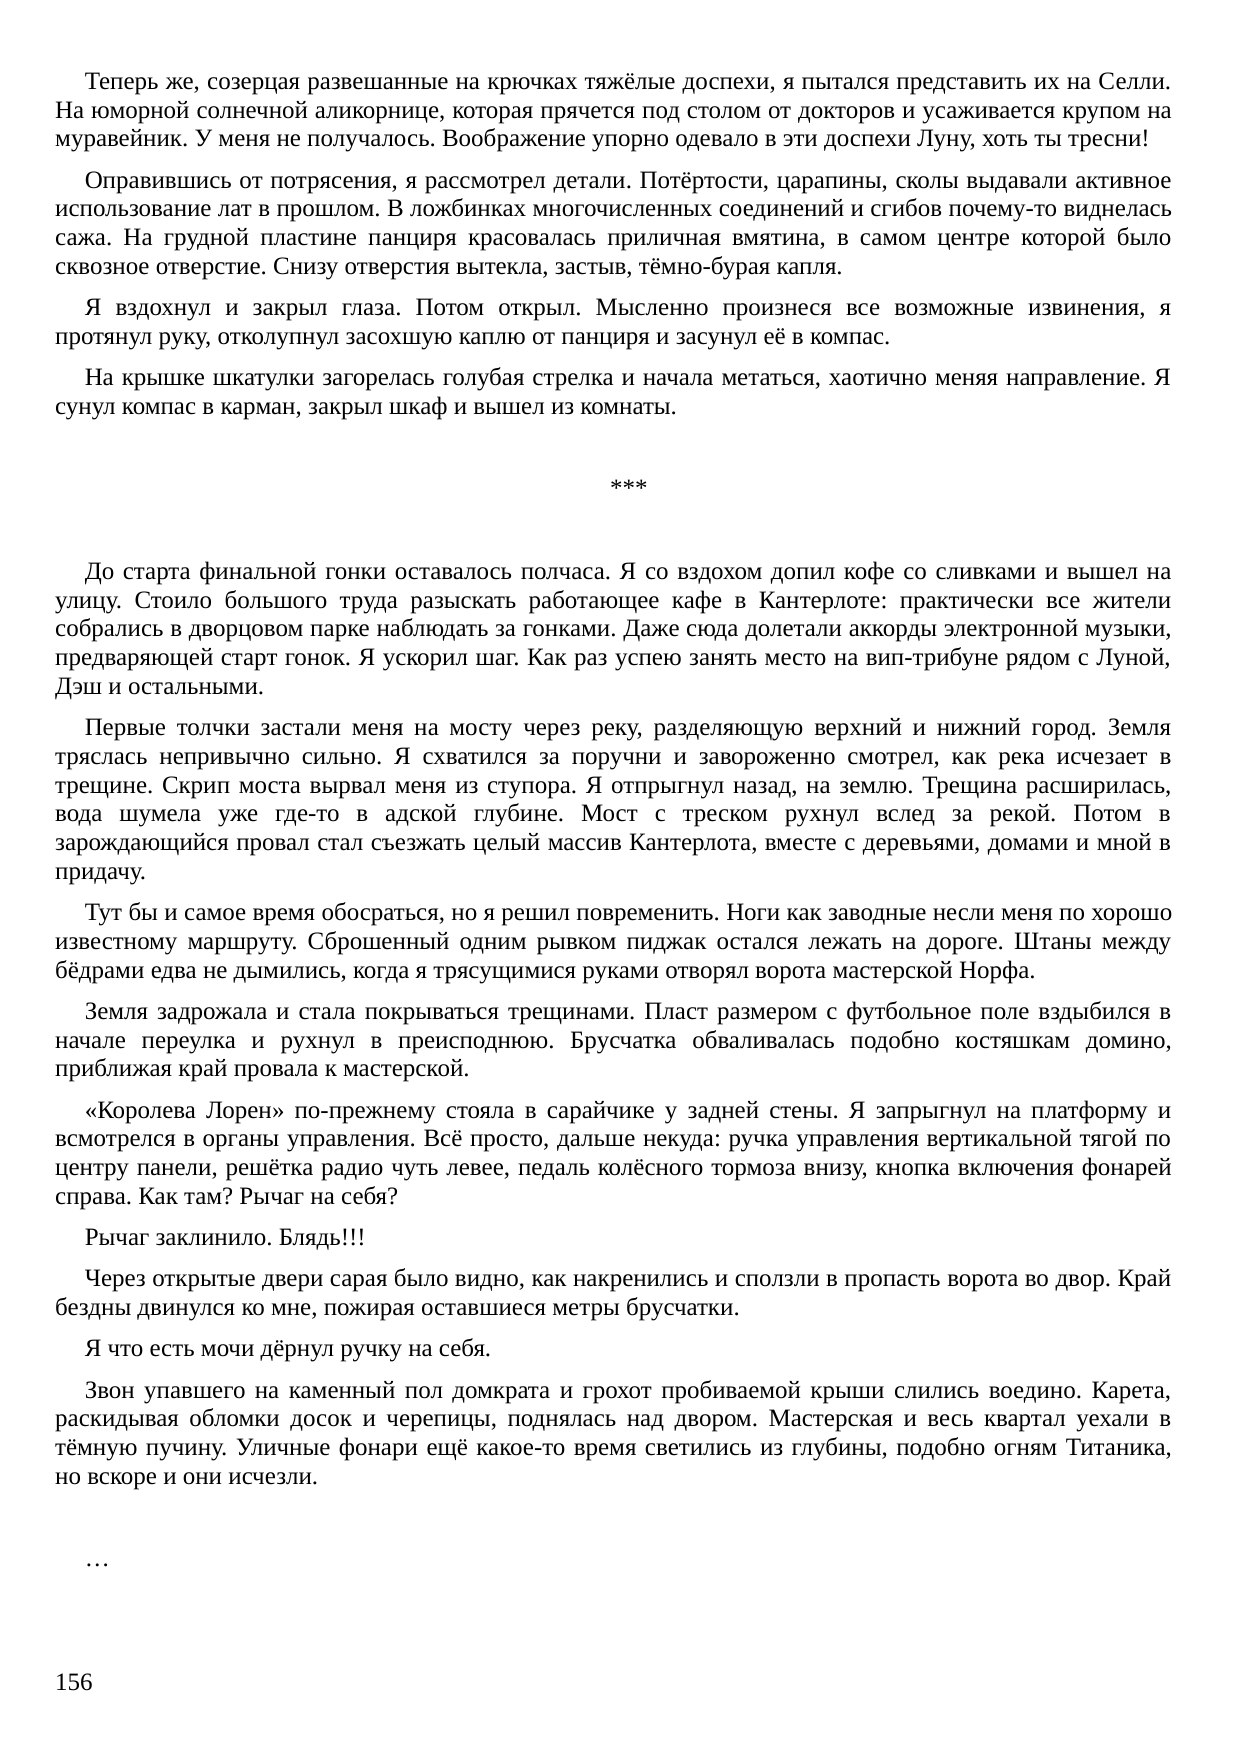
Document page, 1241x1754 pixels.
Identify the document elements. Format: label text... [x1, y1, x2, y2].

text Первые толчки застали меня на мосту через реку, разделяющую верхний и нижний город. Земля тряслась непривычно сильно. Я схватился за поручни и завороженно смотрел, как река исчезает в трещине. Скрип моста вырвал меня из ступора. Я отпрыгнул назад, на землю. Трещина расширилась, вода шумела уже где-то в адской глубине. Мост с треском рухнул вслед за рекой. Потом в зарождающийся провал стал съезжать целый массив Кантерлота, вместе с деревьями, домами и мной в придачу. [55, 712, 1173, 885]
text *** [55, 473, 1173, 502]
text Рычаг заклинило. Блядь!!! [55, 1222, 1173, 1251]
text До старта финальной гонки оставалось полчаса. Я со вздохом допил кофе со сливками и вышел на улицу. Стоило большого труда разыскать работающее кафе в Кантерлоте: практически все жители собрались в дворцовом парке наблюдать за гонками. Даже сюда долетали аккорды электронной музыки, предваряющей старт гонок. Я ускорил шаг. Как раз успею занять место на вип-трибуне рядом с Луной, Дэш и остальными. [55, 556, 1173, 700]
text Я что есть мочи дёрнул ручку на себя. [55, 1333, 1173, 1362]
text Я вздохнул и закрыл глаза. Потом открыл. Мысленно произнеся все возможные извинения, я протянул руку, отколупнул засохшую каплю от панциря и засунул её в компас. [55, 292, 1173, 350]
text Земля задрожала и стала покрываться трещинами. Пласт размером с футбольное поле вздыбился в начале переулка и рухнул в преисподнюю. Брусчатка обваливалась подобно костяшкам домино, приближая край провала к мастерской. [55, 996, 1173, 1082]
text На крышке шкатулки загорелась голубая стрелка и начала метаться, хаотично меняя направление. Я сунул компас в карман, закрыл шкаф и вышел из комнаты. [55, 362, 1173, 420]
text Тут бы и самое время обосраться, но я решил повременить. Ноги как заводные несли меня по хорошо известному маршруту. Сброшенный одним рывком пиджак остался лежать на дороге. Штаны между бёдрами едва не дымились, когда я трясущимися руками отворял ворота мастерской Норфа. [55, 897, 1173, 983]
text Оправившись от потрясения, я рассмотрел детали. Потёртости, царапины, сколы выдавали активное использование лат в прошлом. В ложбинках многочисленных соединений и сгибов почему-то виднелась сажа. На грудной пластине панциря красовалась приличная вмятина, в самом центре которой было сквозное отверстие. Снизу отверстия вытекла, застыв, тёмно-бурая капля. [55, 165, 1173, 280]
text Через открытые двери сарая было видно, как накренились и сползли в пропасть ворота во двор. Край бездны двинулся ко мне, пожирая оставшиеся метры брусчатки. [55, 1263, 1173, 1321]
text Теперь же, созерцая развешанные на крючках тяжёлые доспехи, я пытался представить их на Селли. На юморной солнечной аликорнице, которая прячется под столом от докторов и усаживается крупом на муравейник. У меня не получалось. Воображение упорно одевало в эти доспехи Луну, хоть ты тресни! [55, 66, 1173, 152]
text Звон упавшего на каменный пол домкрата и грохот пробиваемой крыши слились воедино. Карета, раскидывая обломки досок и черепицы, поднялась над двором. Мастерская и весь квартал уехали в тёмную пучину. Уличные фонари ещё какое-то время светились из глубины, подобно огням Титаника, но вскоре и они исчезли. [55, 1375, 1173, 1490]
text «Королева Лорен» по-прежнему стояла в сарайчике у задней стены. Я запрыгнул на платформу и всмотрелся в органы управления. Всё просто, дальше некуда: ручка управления вертикальной тягой по центру панели, решётка радио чуть левее, педаль колёсного тормоза внизу, кнопка включения фонарей справа. Как там? Рычаг на себя? [55, 1095, 1173, 1210]
text … [55, 1543, 1173, 1572]
